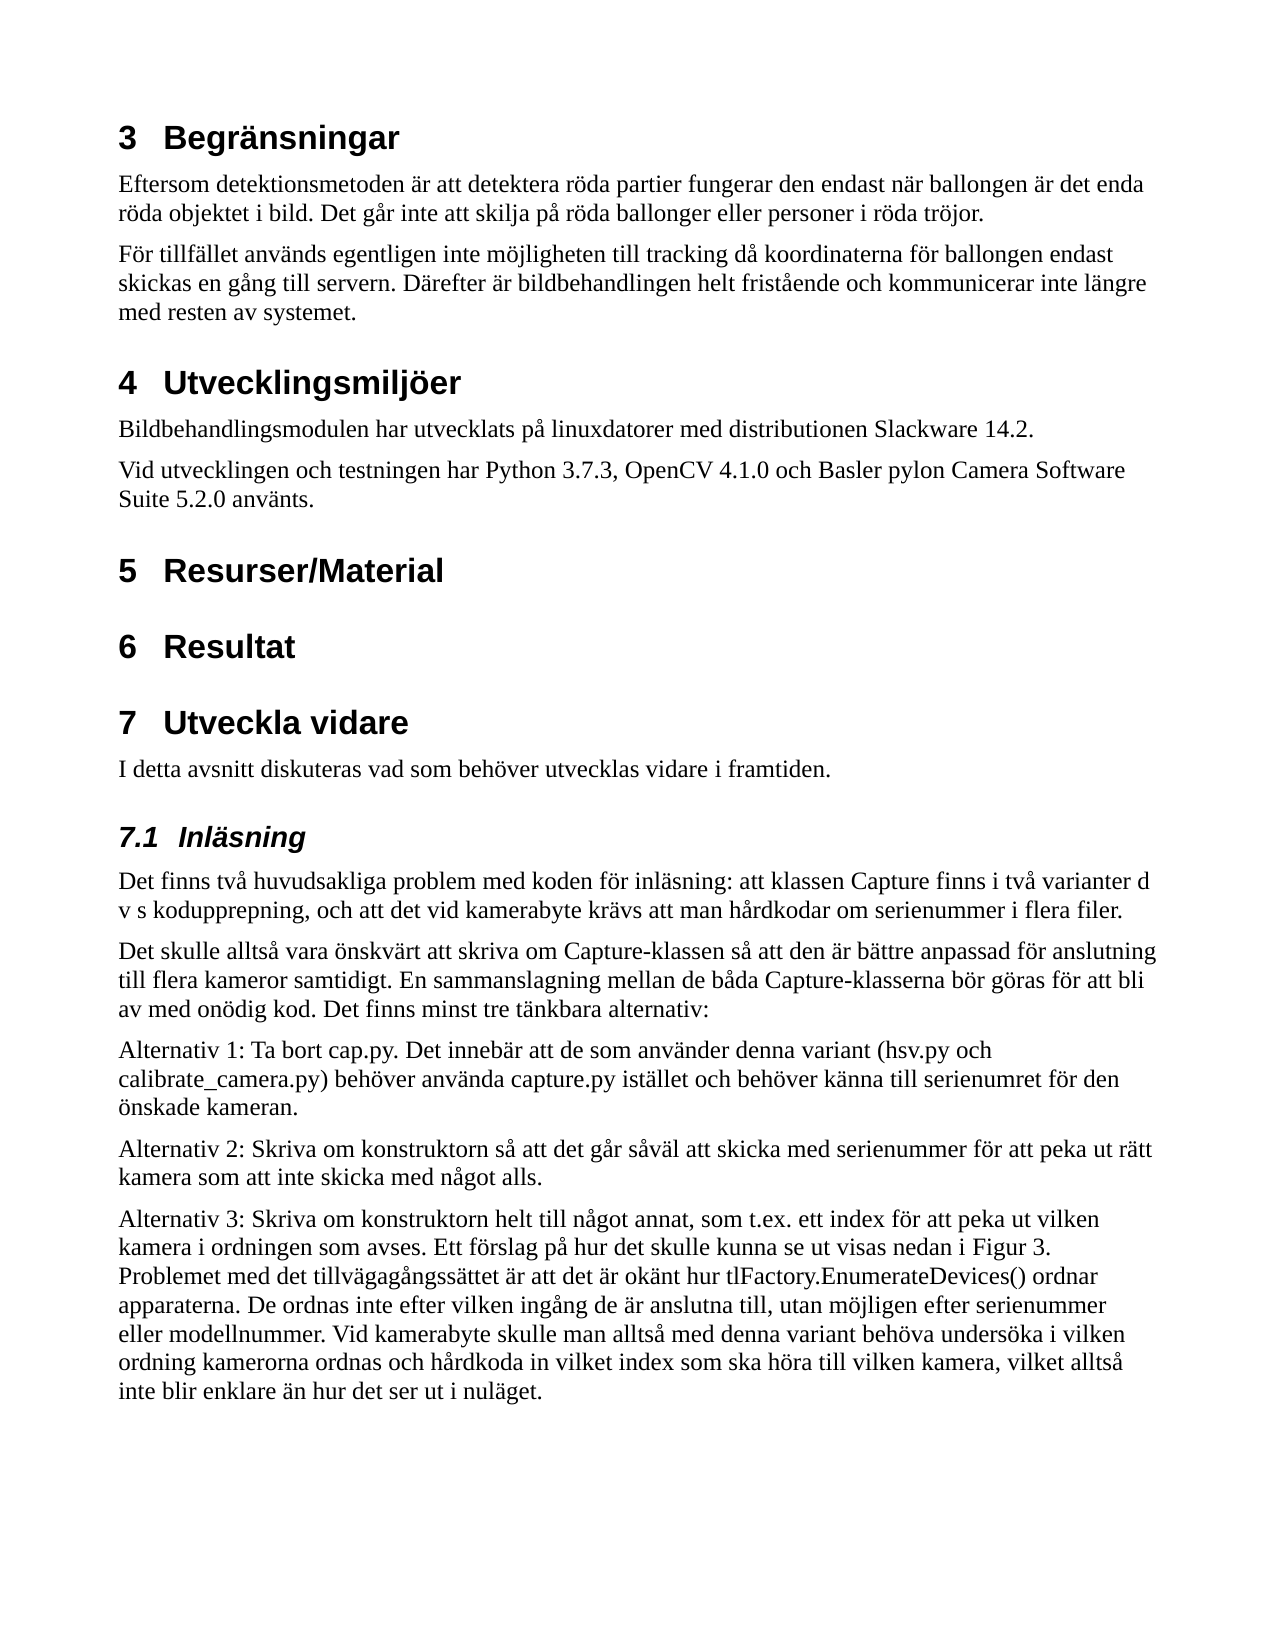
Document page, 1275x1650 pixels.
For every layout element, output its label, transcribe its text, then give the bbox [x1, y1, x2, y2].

subtitle Resurser/Material [118, 550, 1157, 589]
subtitle Begränsningar [118, 118, 1157, 157]
subtitle Inläsning [118, 820, 1157, 854]
text I detta avsnitt diskuteras vad som behöver utvecklas vidare i framtiden. [118, 754, 1157, 783]
text Vid utvecklingen och testningen har Python 3.7.3, OpenCV 4.1.0 och Basler pylon Camera Software Suite 5.2.0 använts. [118, 455, 1157, 513]
text Alternativ 2: Skriva om konstruktorn så att det går såväl att skicka med serienummer för att peka ut rätt kamera som att inte skicka med något alls. [118, 1134, 1157, 1191]
text Det skulle alltså vara önskvärt att skriva om Capture-klassen så att den är bättre anpassad för anslutning till flera kameror samtidigt. En sammanslagning mellan de båda Capture-klasserna bör göras för att bli av med onödig kod. Det finns minst tre tänkbara alternativ: [118, 936, 1157, 1022]
text Det finns två huvudsakliga problem med koden för inläsning: att klassen Capture finns i två varianter d v s kodupprepning, och att det vid kamerabyte krävs att man hårdkodar om serienummer i flera filer. [118, 866, 1157, 924]
text Alternativ 1: Ta bort cap.py. Det innebär att de som använder denna variant (hsv.py och calibrate_camera.py) behöver använda capture.py istället och behöver känna till serienumret för den önskade kameran. [118, 1035, 1157, 1121]
subtitle Resultat [118, 627, 1157, 665]
subtitle Utvecklingsmiljöer [118, 363, 1157, 402]
text Alternativ 3: Skriva om konstruktorn helt till något annat, som t.ex. ett index för att peka ut vilken kamera i ordningen som avses. Ett förslag på hur det skulle kunna se ut visas nedan i Figur 3. Problemet med det tillvägagångssättet är att det är okänt hur tlFactory.EnumerateDevices() ordnar apparaterna. De ordnas inte efter vilken ingång de är anslutna till, utan möjligen efter serienummer eller modellnummer. Vid kamerabyte skulle man alltså med denna variant behöva undersöka i vilken ordning kamerorna ordnas och hårdkoda in vilket index som ska höra till vilken kamera, vilket alltså inte blir enklare än hur det ser ut i nuläget. [118, 1204, 1157, 1405]
text Eftersom detektionsmetoden är att detektera röda partier fungerar den endast när ballongen är det enda röda objektet i bild. Det går inte att skilja på röda ballonger eller personer i röda tröjor. [118, 169, 1157, 227]
text För tillfället används egentligen inte möjligheten till tracking då koordinaterna för ballongen endast skickas en gång till servern. Därefter är bildbehandlingen helt fristående och kommunicerar inte längre med resten av systemet. [118, 239, 1157, 326]
text Bildbehandlingsmodulen har utvecklats på linuxdatorer med distributionen Slackware 14.2. [118, 414, 1157, 443]
subtitle Utveckla vidare [118, 703, 1157, 741]
